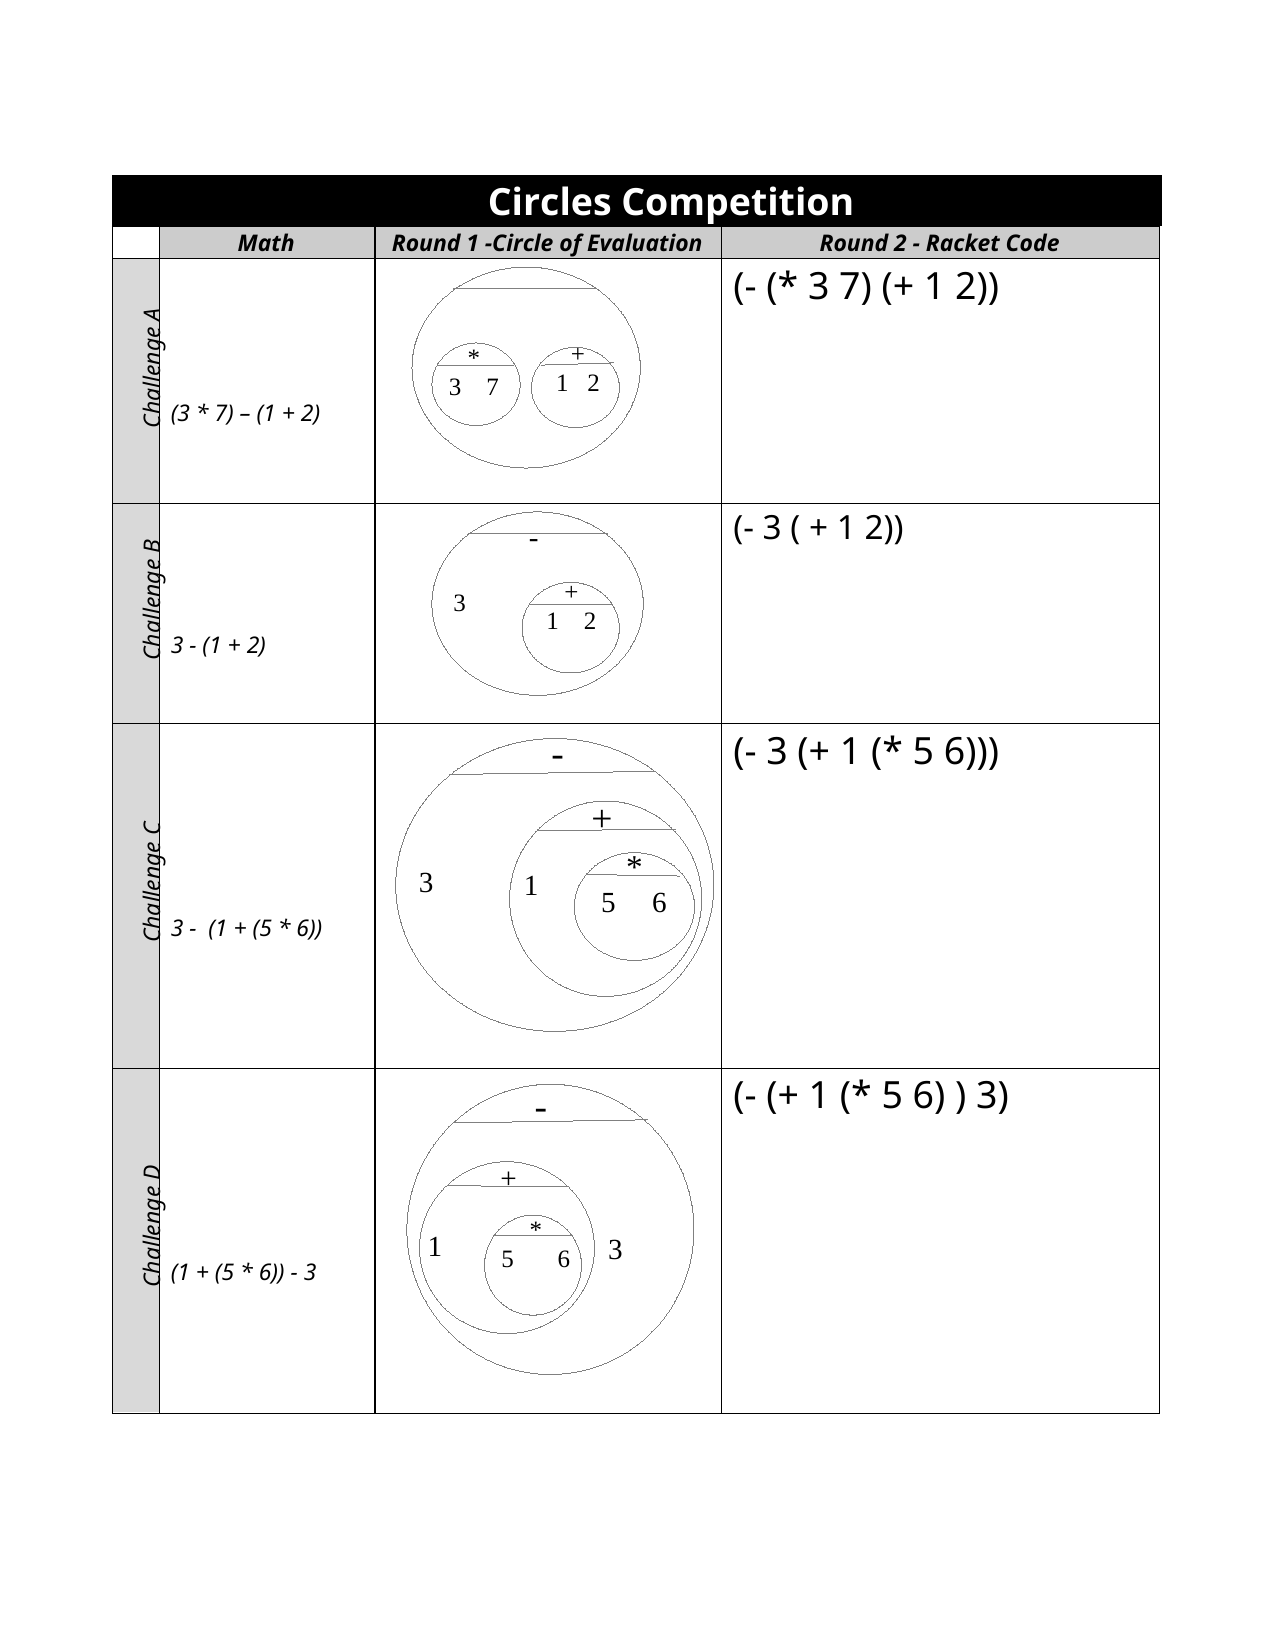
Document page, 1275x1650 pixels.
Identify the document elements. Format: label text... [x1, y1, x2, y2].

table_cell (- 3 ( + 1 2)) [722, 504, 1159, 723]
table_cell Challenge A [113, 259, 159, 503]
table_header Round 2 - Racket Code [722, 227, 1159, 258]
table_header [113, 227, 159, 258]
table_header Round 1 -Circle of Evaluation [376, 227, 721, 258]
table_cell [376, 259, 721, 503]
subtitle Circles Competition [112, 175, 1162, 226]
table_cell Challenge D [113, 1069, 159, 1412]
table_cell (- (+ 1 (* 5 6) ) 3) [722, 1069, 1159, 1412]
table_cell 3 - (1 + 2) [160, 504, 374, 723]
table_header Math [160, 227, 374, 258]
table_cell 3 - (1 + (5 * 6)) [160, 724, 374, 1068]
table_cell Challenge B [113, 504, 159, 723]
table_cell [376, 1069, 721, 1412]
table_cell (- 3 (+ 1 (* 5 6))) [722, 724, 1159, 1068]
table_cell (- (* 3 7) (+ 1 2)) [722, 259, 1159, 503]
table_cell [376, 504, 721, 723]
table_cell Challenge C [113, 724, 159, 1068]
table_cell (3 * 7) – (1 + 2) [160, 259, 374, 503]
table_cell (1 + (5 * 6)) - 3 [160, 1069, 374, 1412]
table_cell [376, 724, 721, 1068]
